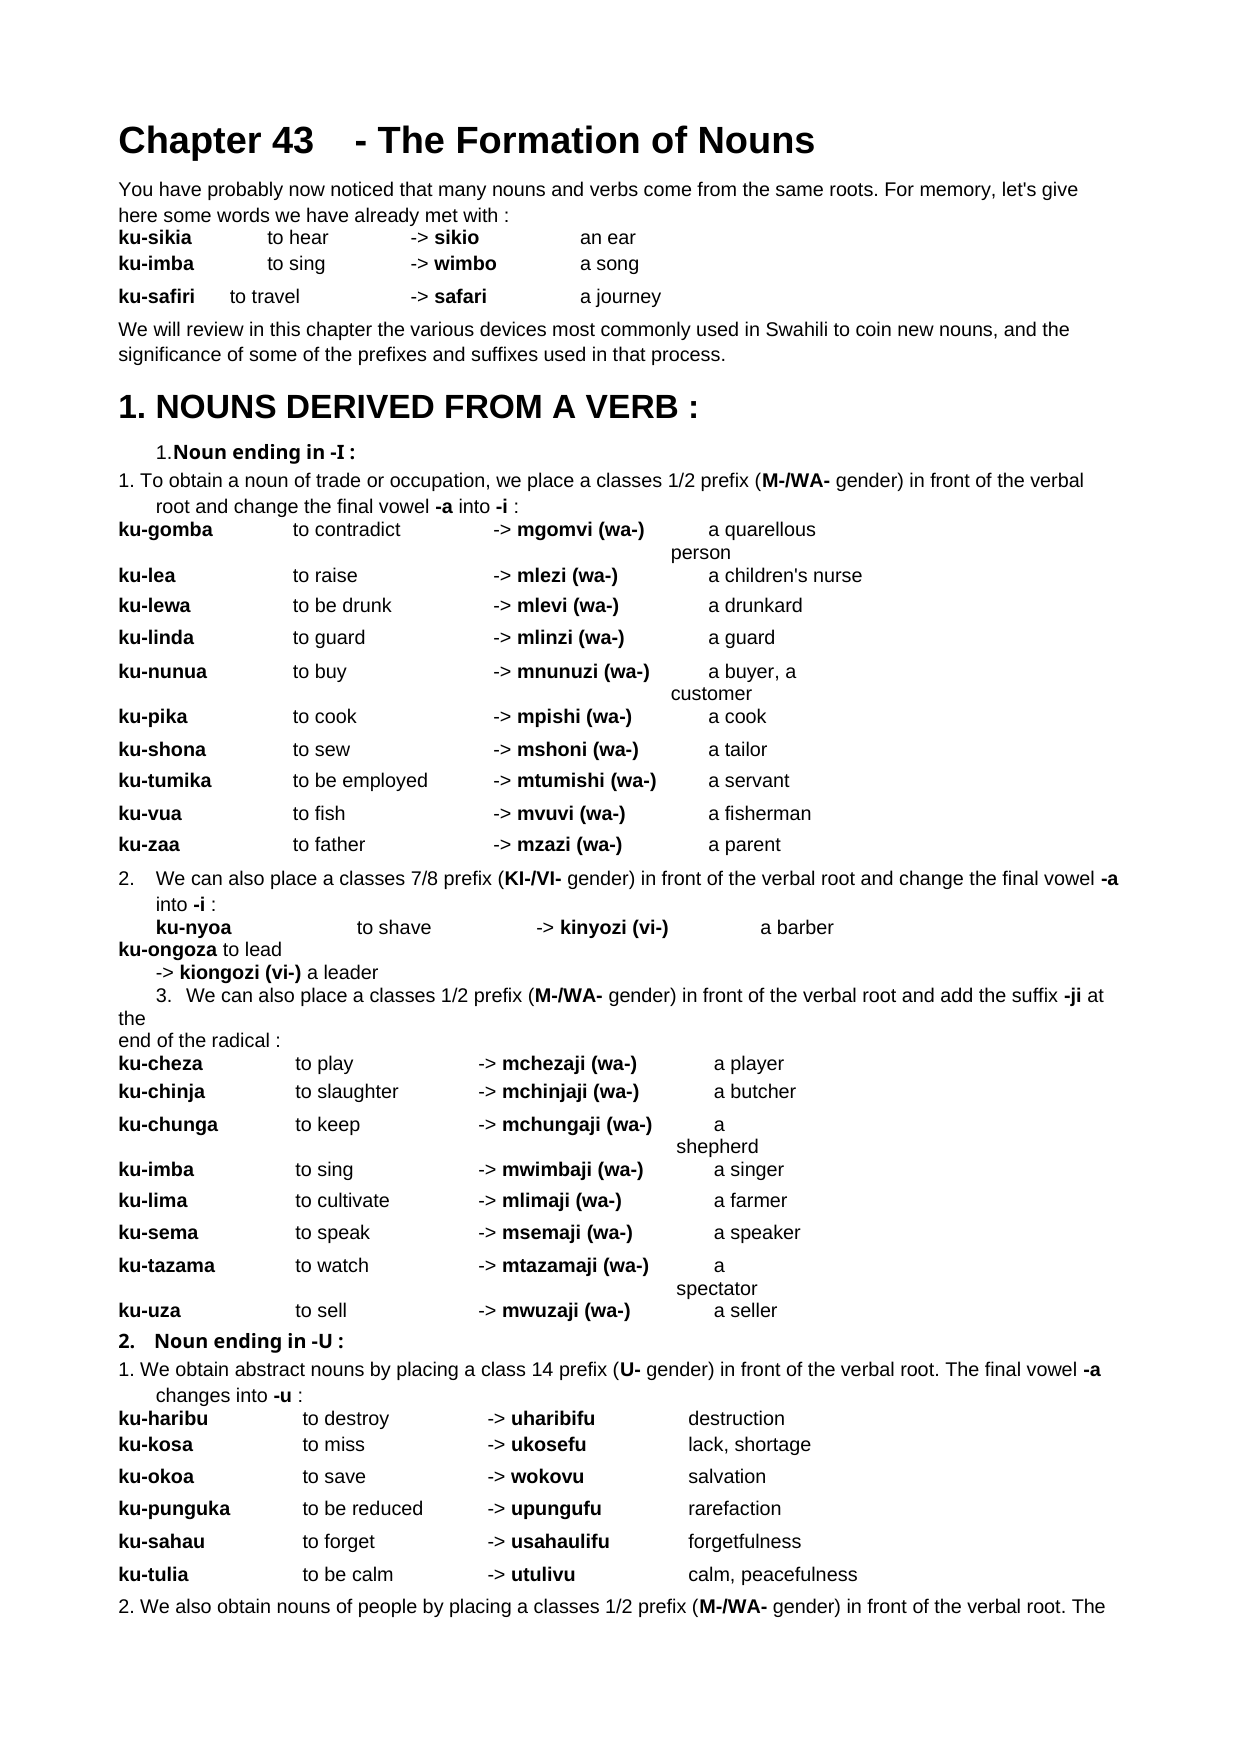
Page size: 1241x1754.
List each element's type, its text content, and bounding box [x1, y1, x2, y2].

table_cell -> mwuzaji (wa-) [441, 1299, 676, 1328]
table_cell ku-okoa [118, 1465, 265, 1497]
table_cell a speaker [676, 1221, 803, 1254]
table_header destruction [651, 1407, 873, 1433]
table_cell ku-chunga [118, 1113, 258, 1158]
table_header an ear [542, 226, 673, 252]
table_cell a servant [671, 769, 878, 802]
table_cell a guard [671, 626, 878, 659]
table_header -> mchezaji (wa-) [441, 1052, 676, 1080]
table_cell ku-pika [118, 705, 255, 737]
table_cell lack, shortage [651, 1433, 873, 1465]
text You have probably now noticed that many nouns and verbs come from the same roots. For memory, let's give here some words we have already met with : [118, 174, 1122, 226]
table_cell to keep [258, 1113, 441, 1158]
table_cell ku-sema [118, 1221, 258, 1254]
table_cell ku-lima [118, 1189, 258, 1221]
table_cell -> mshoni (wa-) [456, 738, 671, 768]
table_cell to buy [255, 660, 456, 705]
table_cell to be employed [255, 769, 456, 802]
table_cell to cook [255, 705, 456, 737]
table_cell -> mnunuzi (wa-) [456, 660, 671, 705]
table_cell to sell [258, 1299, 441, 1328]
text ku-nyoa to shave -> kinyozi (vi-) a barber [118, 916, 1122, 938]
text end of the radical : [118, 1029, 1122, 1052]
list Noun ending in -U : [135, 1328, 1122, 1355]
table_cell ku-safiri [118, 285, 229, 314]
table_cell to sing [258, 1158, 441, 1189]
table_cell -> mchinjaji (wa-) [441, 1080, 676, 1112]
table_header -> sikio [373, 226, 542, 252]
table_cell to raise [255, 564, 456, 594]
table_cell to fish [255, 802, 456, 833]
table_cell ku-chinja [118, 1080, 258, 1112]
table_cell -> mvuvi (wa-) [456, 802, 671, 833]
table_cell rarefaction [651, 1497, 873, 1530]
subtitle 1. NOUNS DERIVED FROM A VERB : [118, 387, 1122, 426]
table_cell -> mpishi (wa-) [456, 705, 671, 737]
list We can also place a classes 1/2 prefix (M-/WA- gender) in front of the verbal root and add the suffix -ji at the [118, 984, 1122, 1029]
text 1. To obtain a noun of trade or occupation, we place a classes 1/2 prefix (M-/WA- gender) in front of the verbal root and change the final vowel -a into -i : [118, 465, 1122, 518]
table_cell a buyer, a customer [671, 660, 878, 705]
table_cell -> utulivu [450, 1563, 651, 1591]
subtitle Chapter 43 - The Formation of Nouns [118, 118, 1122, 162]
table_header to play [258, 1052, 441, 1080]
table_cell -> wimbo [373, 252, 542, 285]
table_cell a song [542, 252, 673, 285]
table_cell a fisherman [671, 802, 878, 833]
table_cell ku-linda [118, 626, 255, 659]
table_cell to cultivate [258, 1189, 441, 1221]
list Noun ending in -I : [118, 438, 1122, 465]
table_cell to speak [258, 1221, 441, 1254]
table_header ku-cheza [118, 1052, 258, 1080]
table_header -> uharibifu [450, 1407, 651, 1433]
table_header to destroy [265, 1407, 450, 1433]
table_header to contradict [255, 518, 456, 563]
table_cell -> usahaulifu [450, 1530, 651, 1563]
table_cell a drunkard [671, 594, 878, 626]
table_cell -> mtazamaji (wa-) [441, 1254, 676, 1299]
table_cell to be drunk [255, 594, 456, 626]
table_cell a cook [671, 705, 878, 737]
table_cell -> mlinzi (wa-) [456, 626, 671, 659]
table_cell forgetfulness [651, 1530, 873, 1563]
table_cell to sing [230, 252, 373, 285]
table_cell to be reduced [265, 1497, 450, 1530]
table_header a quarellous person [671, 518, 878, 563]
table_cell ku-nunua [118, 660, 255, 705]
table_cell -> msemaji (wa-) [441, 1221, 676, 1254]
table_cell ku-kosa [118, 1433, 265, 1465]
table_cell to watch [258, 1254, 441, 1299]
table_cell -> mwimbaji (wa-) [441, 1158, 676, 1189]
table_cell to sew [255, 738, 456, 768]
table_cell ku-imba [118, 1158, 258, 1189]
table_cell ku-imba [118, 252, 229, 285]
table_cell a spectator [676, 1254, 803, 1299]
table_cell to father [255, 833, 456, 862]
table_cell -> mzazi (wa-) [456, 833, 671, 862]
table_cell -> mlimaji (wa-) [441, 1189, 676, 1221]
table_header -> mgomvi (wa-) [456, 518, 671, 563]
table_header a player [676, 1052, 803, 1080]
text -> kiongozi (vi-) a leader [118, 961, 1122, 984]
table_cell ku-tazama [118, 1254, 258, 1299]
table_cell to guard [255, 626, 456, 659]
table_cell to be calm [265, 1563, 450, 1591]
table_cell -> mlezi (wa-) [456, 564, 671, 594]
table_cell calm, peacefulness [651, 1563, 873, 1591]
table_cell ku-shona [118, 738, 255, 768]
text 1. We obtain abstract nouns by placing a class 14 prefix (U- gender) in front of the verbal root. The final vowel -a changes into -u : [118, 1355, 1122, 1407]
table_cell a butcher [676, 1080, 803, 1112]
table_cell a seller [676, 1299, 803, 1328]
table_cell a tailor [671, 738, 878, 768]
table_cell to travel [230, 285, 373, 314]
table_cell ku-lewa [118, 594, 255, 626]
table_cell -> mtumishi (wa-) [456, 769, 671, 802]
table_cell ku-zaa [118, 833, 255, 862]
table_cell ku-lea [118, 564, 255, 594]
table_cell ku-tumika [118, 769, 255, 802]
table_header ku-gomba [118, 518, 255, 563]
table_cell a farmer [676, 1189, 803, 1221]
table_cell a children's nurse [671, 564, 878, 594]
table_cell a shepherd [676, 1113, 803, 1158]
table_cell ku-uza [118, 1299, 258, 1328]
table_cell -> ukosefu [450, 1433, 651, 1465]
table_cell to save [265, 1465, 450, 1497]
table_cell -> wokovu [450, 1465, 651, 1497]
text 2. We also obtain nouns of people by placing a classes 1/2 prefix (M-/WA- gender) in front of the verbal root. The [118, 1591, 1122, 1618]
table_cell -> mchungaji (wa-) [441, 1113, 676, 1158]
table_cell -> upungufu [450, 1497, 651, 1530]
table_cell to forget [265, 1530, 450, 1563]
table_header ku-haribu [118, 1407, 265, 1433]
list We can also place a classes 7/8 prefix (KI-/VI- gender) in front of the verbal root and change the final vowel -a into -i : [118, 862, 1122, 916]
table_cell ku-sahau [118, 1530, 265, 1563]
table_cell ku-tulia [118, 1563, 265, 1591]
table_cell ku-punguka [118, 1497, 265, 1530]
table_cell -> safari [373, 285, 542, 314]
table_cell salvation [651, 1465, 873, 1497]
table_header ku-sikia [118, 226, 229, 252]
table_cell a journey [542, 285, 673, 314]
text ku-ongoza to lead [118, 938, 1122, 961]
table_cell a parent [671, 833, 878, 862]
table_cell ku-vua [118, 802, 255, 833]
table_header to hear [230, 226, 373, 252]
table_cell -> mlevi (wa-) [456, 594, 671, 626]
table_cell a singer [676, 1158, 803, 1189]
text We will review in this chapter the various devices most commonly used in Swahili to coin new nouns, and the significance of some of the prefixes and suffixes used in that process. [118, 314, 1122, 366]
table_cell to slaughter [258, 1080, 441, 1112]
table_cell to miss [265, 1433, 450, 1465]
